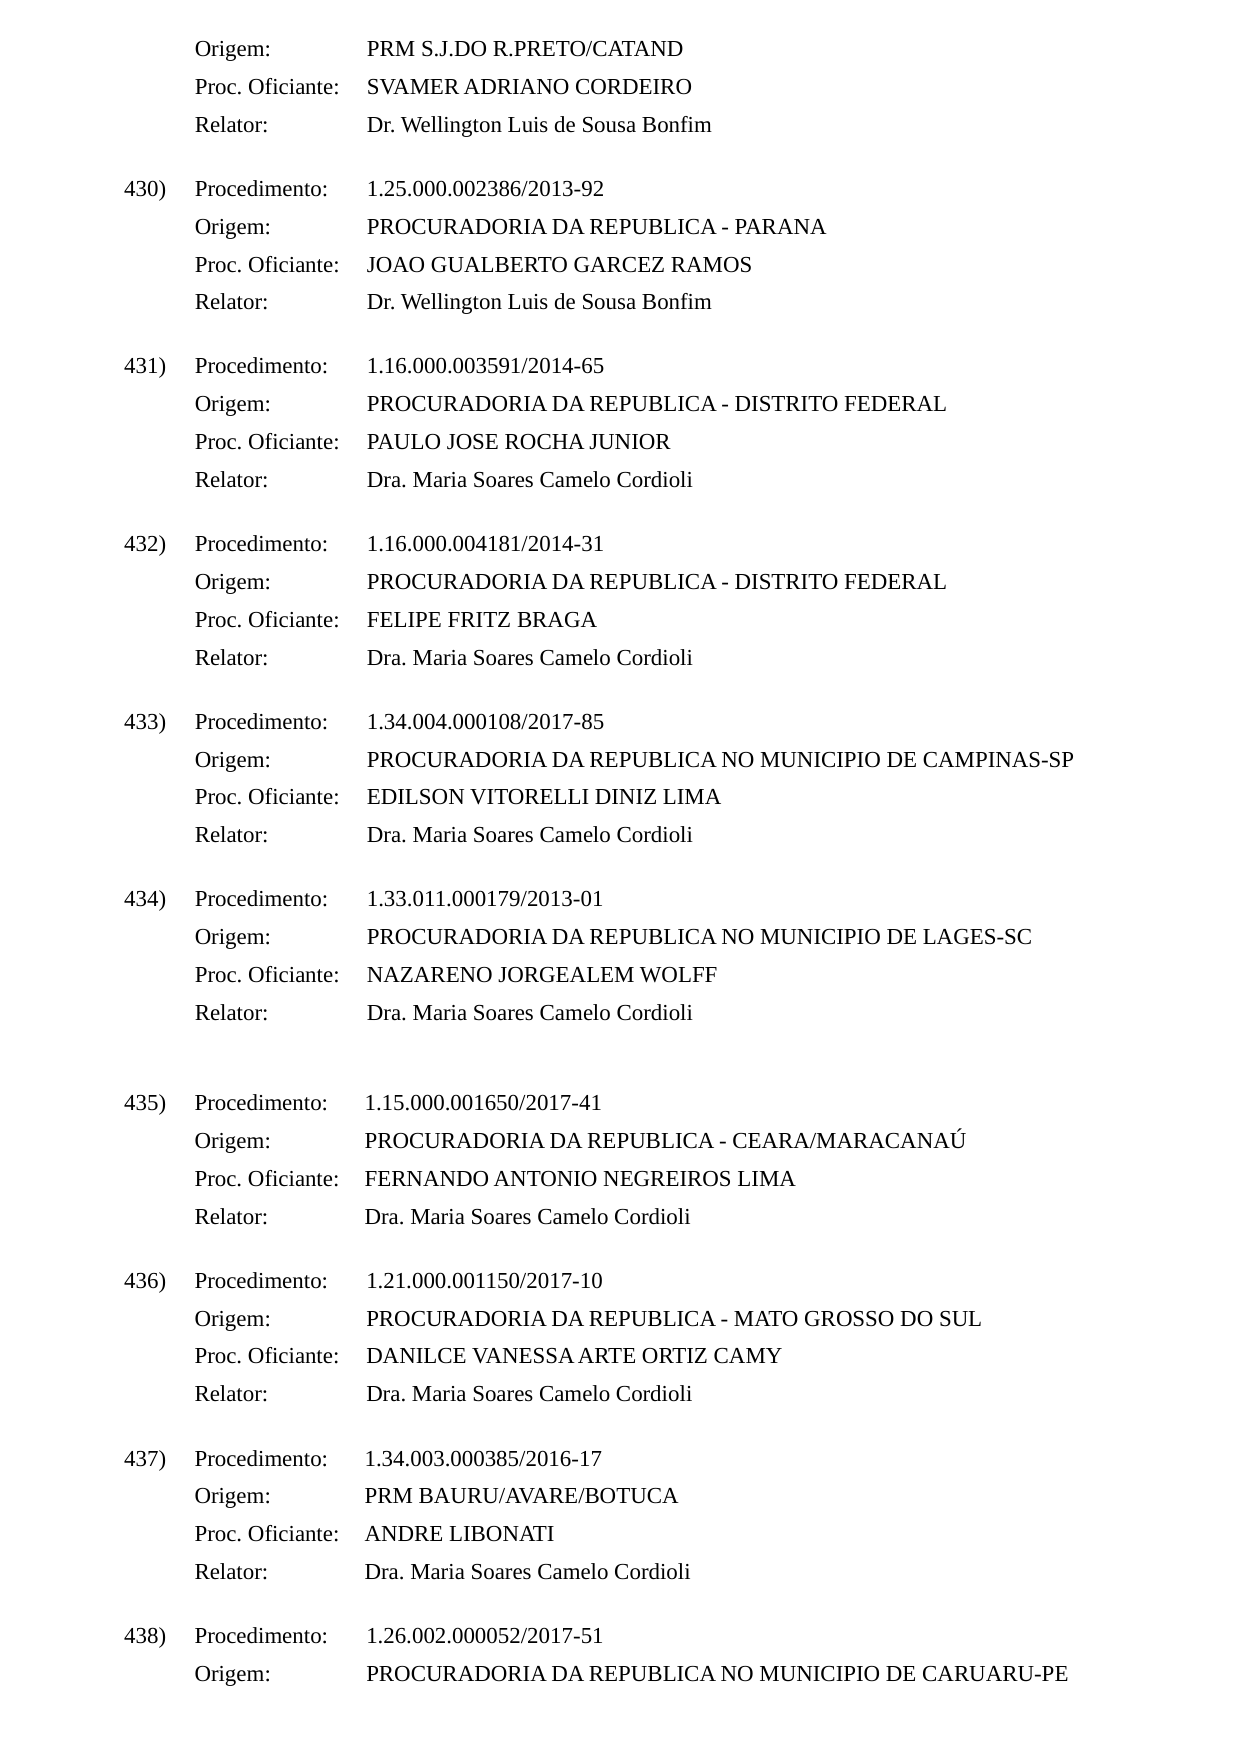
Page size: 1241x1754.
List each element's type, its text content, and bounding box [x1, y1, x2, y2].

table_cell Origem: [189, 207, 361, 245]
table_cell PROCURADORIA DA REPUBLICA - MATO GROSSO DO SUL [360, 1299, 1122, 1337]
table_header Procedimento: [189, 169, 361, 207]
table_cell Origem: [189, 562, 361, 600]
table_cell Proc. Oficiante: [189, 1515, 359, 1552]
table_cell [118, 600, 189, 638]
table_cell [118, 1121, 189, 1159]
table_header 430) [118, 169, 189, 207]
table_cell PROCURADORIA DA REPUBLICA - DISTRITO FEDERAL [361, 562, 1122, 600]
table_header 1.25.000.002386/2013-92 [361, 169, 1122, 207]
table_cell Origem: [189, 30, 361, 67]
table_cell [118, 385, 189, 422]
table_cell Dra. Maria Soares Camelo Cordioli [361, 993, 1122, 1031]
table_cell PRM S.J.DO R.PRETO/CATAND [361, 30, 1122, 67]
table_cell PROCURADORIA DA REPUBLICA - CEARA/MARACANAÚ [359, 1121, 1122, 1159]
table_header Procedimento: [189, 702, 361, 740]
table_cell EDILSON VITORELLI DINIZ LIMA [361, 778, 1122, 816]
table_cell [118, 460, 189, 498]
table_cell NAZARENO JORGEALEM WOLFF [361, 955, 1122, 993]
table_cell Relator: [189, 638, 361, 676]
table_header 1.21.000.001150/2017-10 [360, 1261, 1122, 1299]
table_header 1.16.000.003591/2014-65 [361, 347, 1122, 385]
table_cell [118, 245, 189, 283]
table_cell [118, 283, 189, 321]
table_cell [118, 816, 189, 853]
table_cell Dra. Maria Soares Camelo Cordioli [361, 816, 1122, 853]
table_cell Proc. Oficiante: [189, 1337, 360, 1375]
table_header 1.16.000.004181/2014-31 [361, 525, 1122, 562]
table_cell Dr. Wellington Luis de Sousa Bonfim [361, 105, 1122, 143]
table_cell Dra. Maria Soares Camelo Cordioli [359, 1552, 1122, 1590]
table_header 1.15.000.001650/2017-41 [359, 1084, 1122, 1121]
table_cell Relator: [189, 1197, 359, 1235]
table_cell PROCURADORIA DA REPUBLICA NO MUNICIPIO DE CARUARU-PE [360, 1654, 1122, 1692]
table_cell Origem: [189, 918, 361, 955]
table_header 438) [118, 1616, 189, 1654]
table_cell Relator: [189, 1375, 360, 1412]
table_cell Relator: [189, 1552, 359, 1590]
table_cell PROCURADORIA DA REPUBLICA NO MUNICIPIO DE CAMPINAS-SP [361, 740, 1122, 778]
table_cell PROCURADORIA DA REPUBLICA - PARANA [361, 207, 1122, 245]
table_header 437) [118, 1439, 189, 1477]
table_cell Relator: [189, 283, 361, 321]
table_header Procedimento: [189, 1084, 359, 1121]
table_cell Origem: [189, 1121, 359, 1159]
table_header Procedimento: [189, 1261, 360, 1299]
table_header Procedimento: [189, 1439, 359, 1477]
table_cell Dra. Maria Soares Camelo Cordioli [359, 1197, 1122, 1235]
table_cell [118, 778, 189, 816]
table_cell Proc. Oficiante: [189, 423, 361, 460]
table_cell Dra. Maria Soares Camelo Cordioli [361, 638, 1122, 676]
table_cell JOAO GUALBERTO GARCEZ RAMOS [361, 245, 1122, 283]
table_cell [118, 1337, 189, 1375]
table_cell [118, 955, 189, 993]
table_header 433) [118, 702, 189, 740]
table_cell Dra. Maria Soares Camelo Cordioli [361, 460, 1122, 498]
table_cell [118, 1552, 189, 1590]
table_cell [118, 207, 189, 245]
table_cell Origem: [189, 385, 361, 422]
table_cell Origem: [189, 1299, 360, 1337]
table_header 1.33.011.000179/2013-01 [361, 880, 1122, 917]
table_cell Proc. Oficiante: [189, 67, 361, 105]
table_cell [118, 1299, 189, 1337]
table_cell ANDRE LIBONATI [359, 1515, 1122, 1552]
table_cell Dra. Maria Soares Camelo Cordioli [360, 1375, 1122, 1412]
table_cell [118, 1159, 189, 1197]
table_cell [118, 740, 189, 778]
table_cell DANILCE VANESSA ARTE ORTIZ CAMY [360, 1337, 1122, 1375]
table_cell [118, 105, 189, 143]
table_cell Proc. Oficiante: [189, 245, 361, 283]
table_cell SVAMER ADRIANO CORDEIRO [361, 67, 1122, 105]
table_cell [118, 1654, 189, 1692]
table_cell [118, 993, 189, 1031]
table_cell PROCURADORIA DA REPUBLICA - DISTRITO FEDERAL [361, 385, 1122, 422]
table_cell Proc. Oficiante: [189, 1159, 359, 1197]
table_cell PRM BAURU/AVARE/BOTUCA [359, 1477, 1122, 1514]
table_cell Relator: [189, 460, 361, 498]
table_header 432) [118, 525, 189, 562]
table_cell Dr. Wellington Luis de Sousa Bonfim [361, 283, 1122, 321]
table_cell Relator: [189, 816, 361, 853]
table_cell FELIPE FRITZ BRAGA [361, 600, 1122, 638]
table_header 1.26.002.000052/2017-51 [360, 1616, 1122, 1654]
table_cell [118, 423, 189, 460]
table_cell [118, 67, 189, 105]
table_header 436) [118, 1261, 189, 1299]
table_cell [118, 638, 189, 676]
table_cell Proc. Oficiante: [189, 778, 361, 816]
table_cell Origem: [189, 1477, 359, 1514]
table_cell PAULO JOSE ROCHA JUNIOR [361, 423, 1122, 460]
table_header Procedimento: [189, 525, 361, 562]
table_cell Relator: [189, 993, 361, 1031]
table_header Procedimento: [189, 1616, 360, 1654]
table_cell Proc. Oficiante: [189, 600, 361, 638]
table_header 435) [118, 1084, 189, 1121]
table_cell Origem: [189, 740, 361, 778]
table_cell [118, 562, 189, 600]
table_cell Proc. Oficiante: [189, 955, 361, 993]
table_cell [118, 1515, 189, 1552]
table_cell FERNANDO ANTONIO NEGREIROS LIMA [359, 1159, 1122, 1197]
table_cell Relator: [189, 105, 361, 143]
table_cell [118, 918, 189, 955]
table_cell PROCURADORIA DA REPUBLICA NO MUNICIPIO DE LAGES-SC [361, 918, 1122, 955]
table_header 434) [118, 880, 189, 917]
table_cell [118, 1197, 189, 1235]
table_header 1.34.004.000108/2017-85 [361, 702, 1122, 740]
table_header Procedimento: [189, 347, 361, 385]
table_cell [118, 1477, 189, 1514]
table_header Procedimento: [189, 880, 361, 917]
table_cell [118, 1375, 189, 1412]
table_header 1.34.003.000385/2016-17 [359, 1439, 1122, 1477]
table_cell Origem: [189, 1654, 360, 1692]
table_header 431) [118, 347, 189, 385]
table_cell [118, 30, 189, 67]
